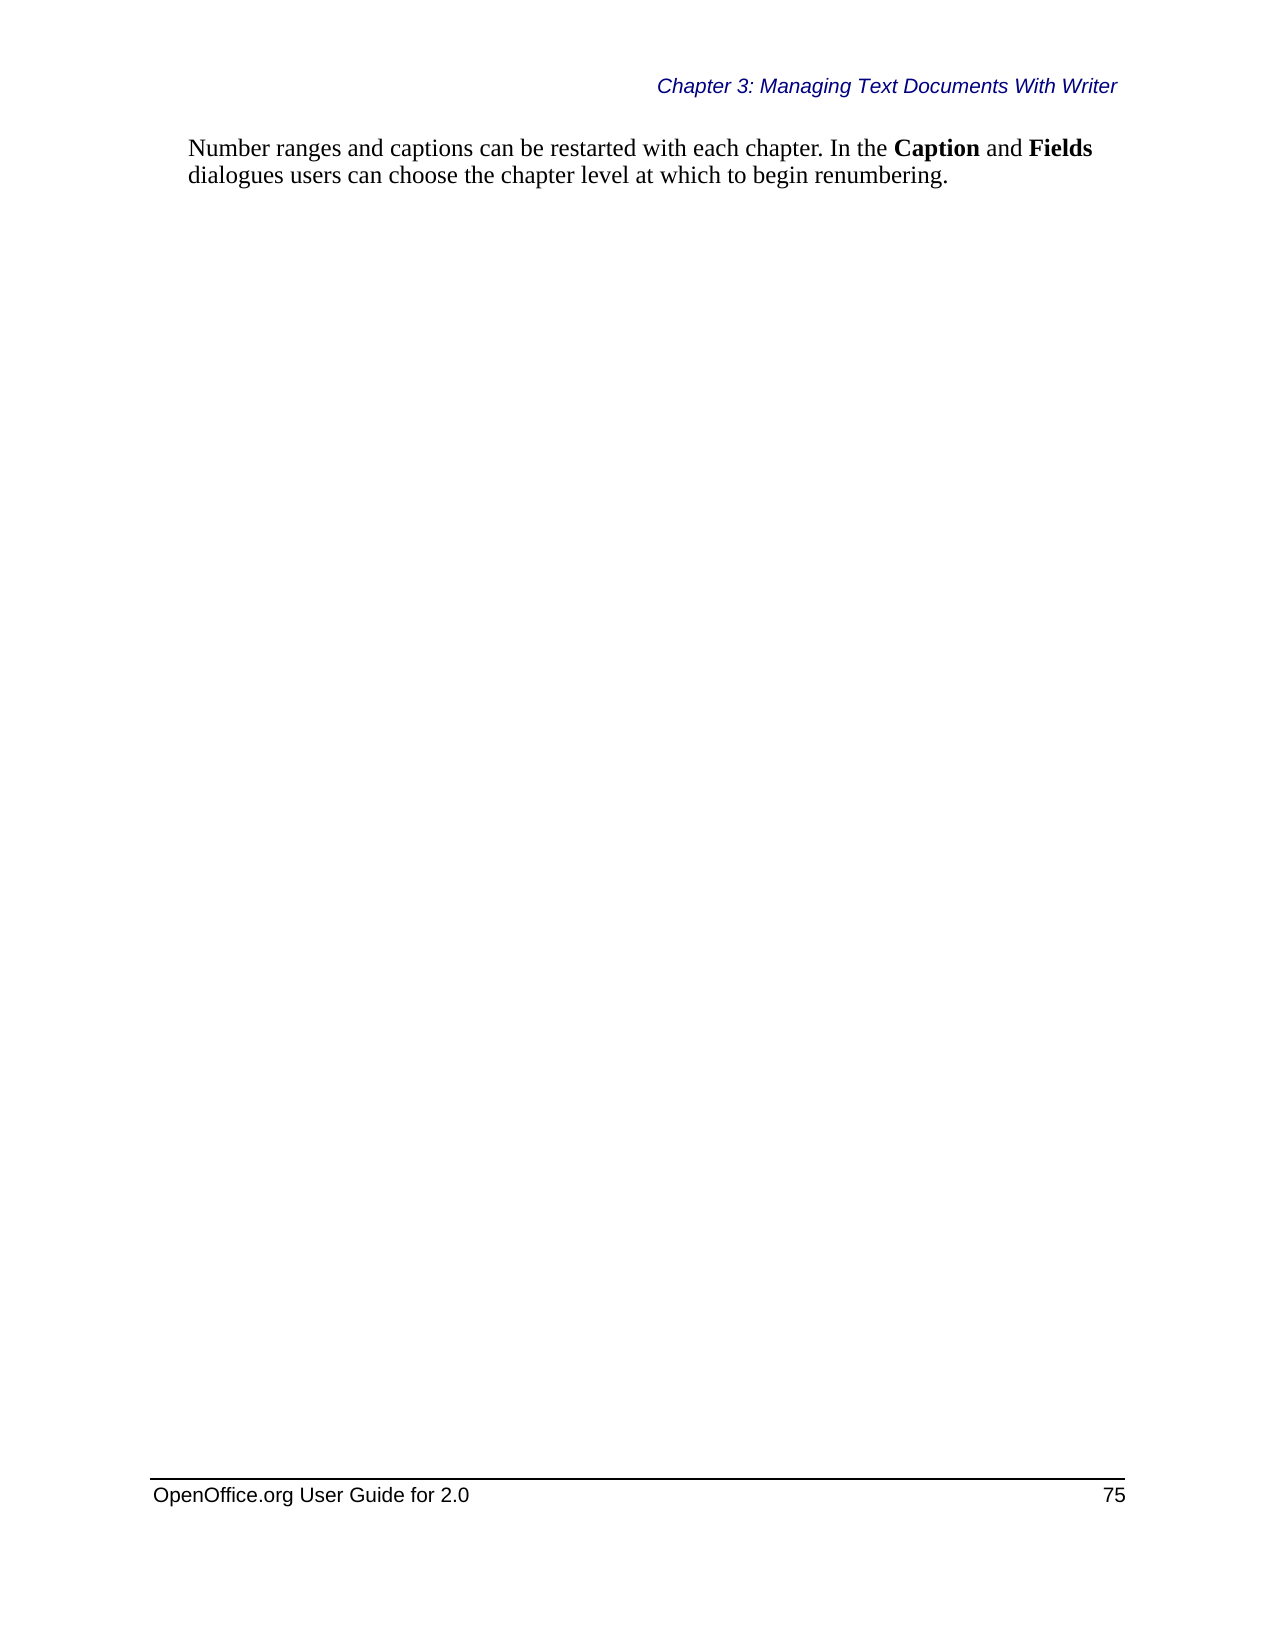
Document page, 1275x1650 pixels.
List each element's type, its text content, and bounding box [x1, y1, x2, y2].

text Number ranges and captions can be restarted with each chapter. In the Caption and Fields dialogues users can choose the chapter level at which to begin renumbering. [188, 134, 1125, 189]
